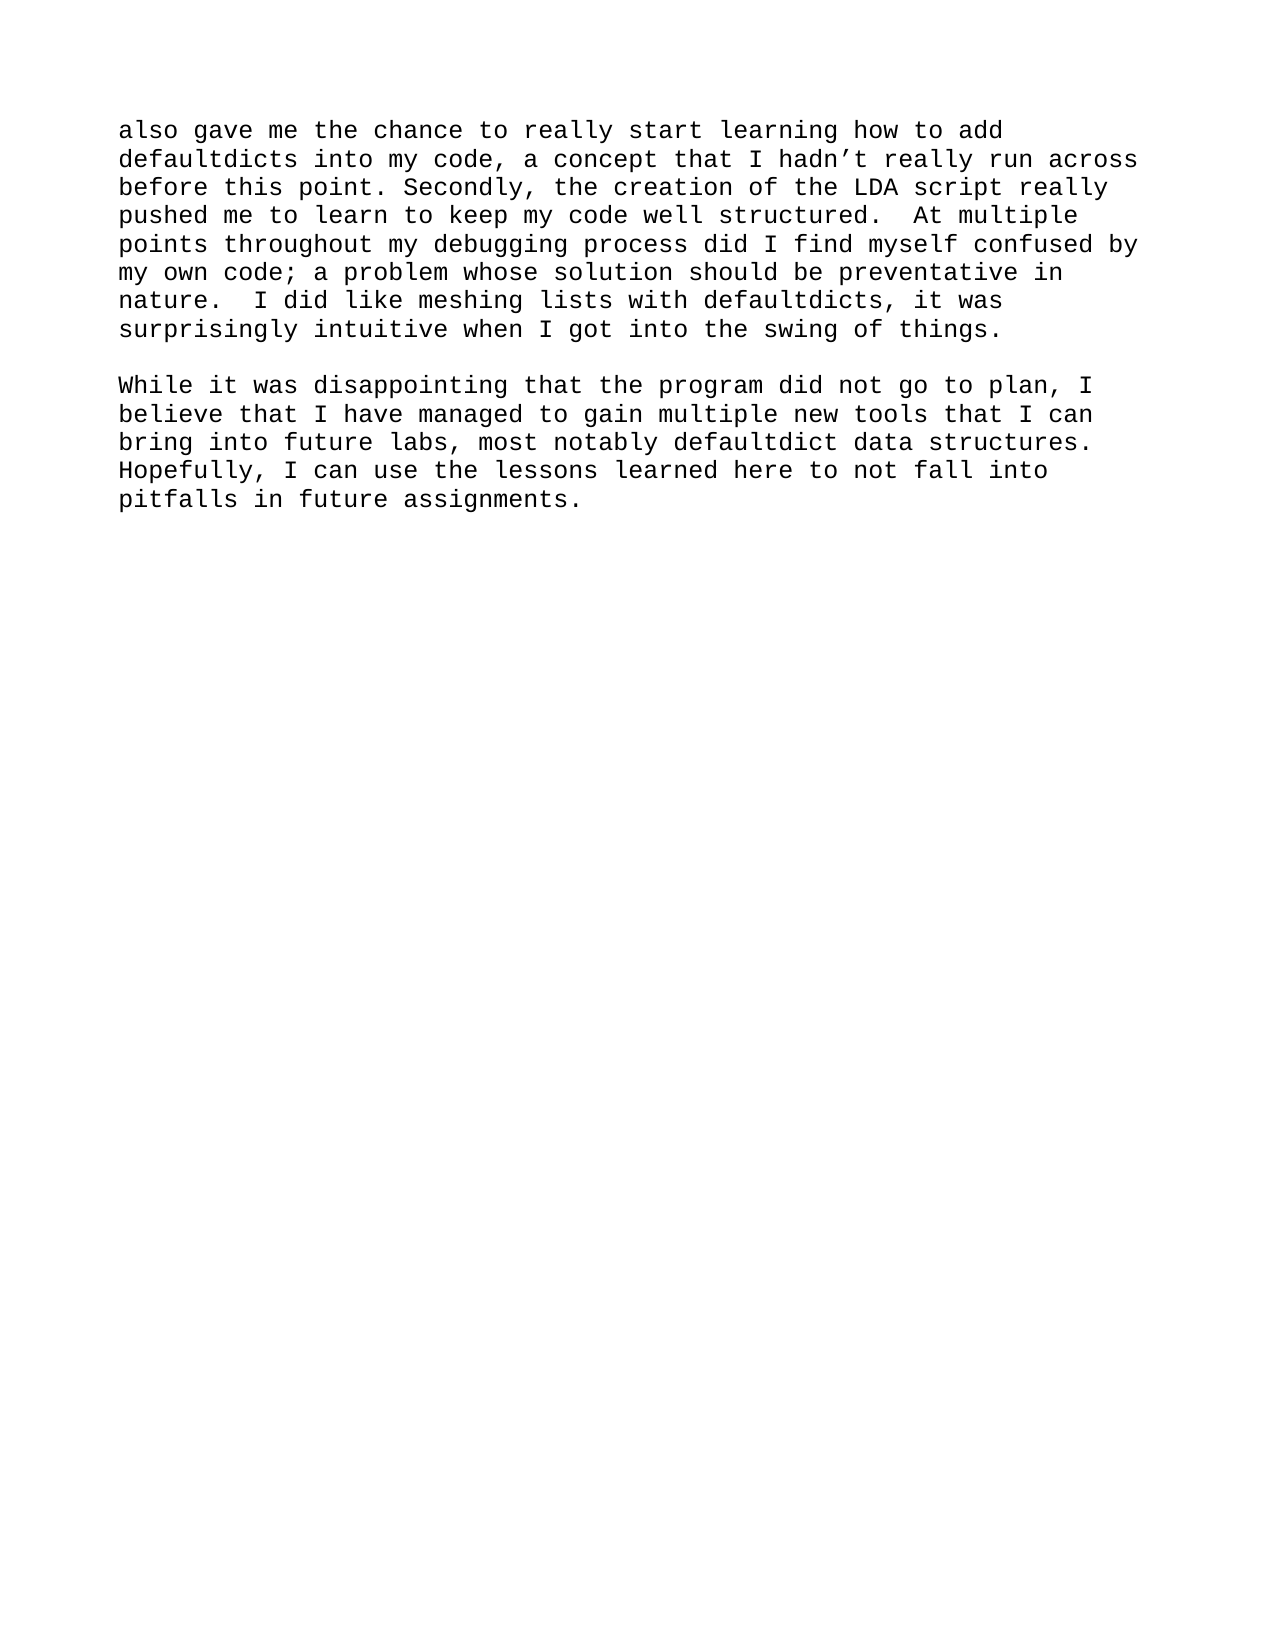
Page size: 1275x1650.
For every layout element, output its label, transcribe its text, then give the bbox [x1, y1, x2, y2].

text also gave me the chance to really start learning how to add defaultdicts into my code, a concept that I hadn’t really run across before this point. Secondly, the creation of the LDA script really pushed me to learn to keep my code well structured. At multiple points throughout my debugging process did I find myself confused by my own code; a problem whose solution should be preventative in nature. I did like meshing lists with defaultdicts, it was surprisingly intuitive when I got into the swing of things. [118, 118, 1157, 345]
text While it was disappointing that the program did not go to plan, I believe that I have managed to gain multiple new tools that I can bring into future labs, most notably defaultdict data structures. Hopefully, I can use the lessons learned here to not fall into pitfalls in future assignments. [118, 373, 1157, 515]
